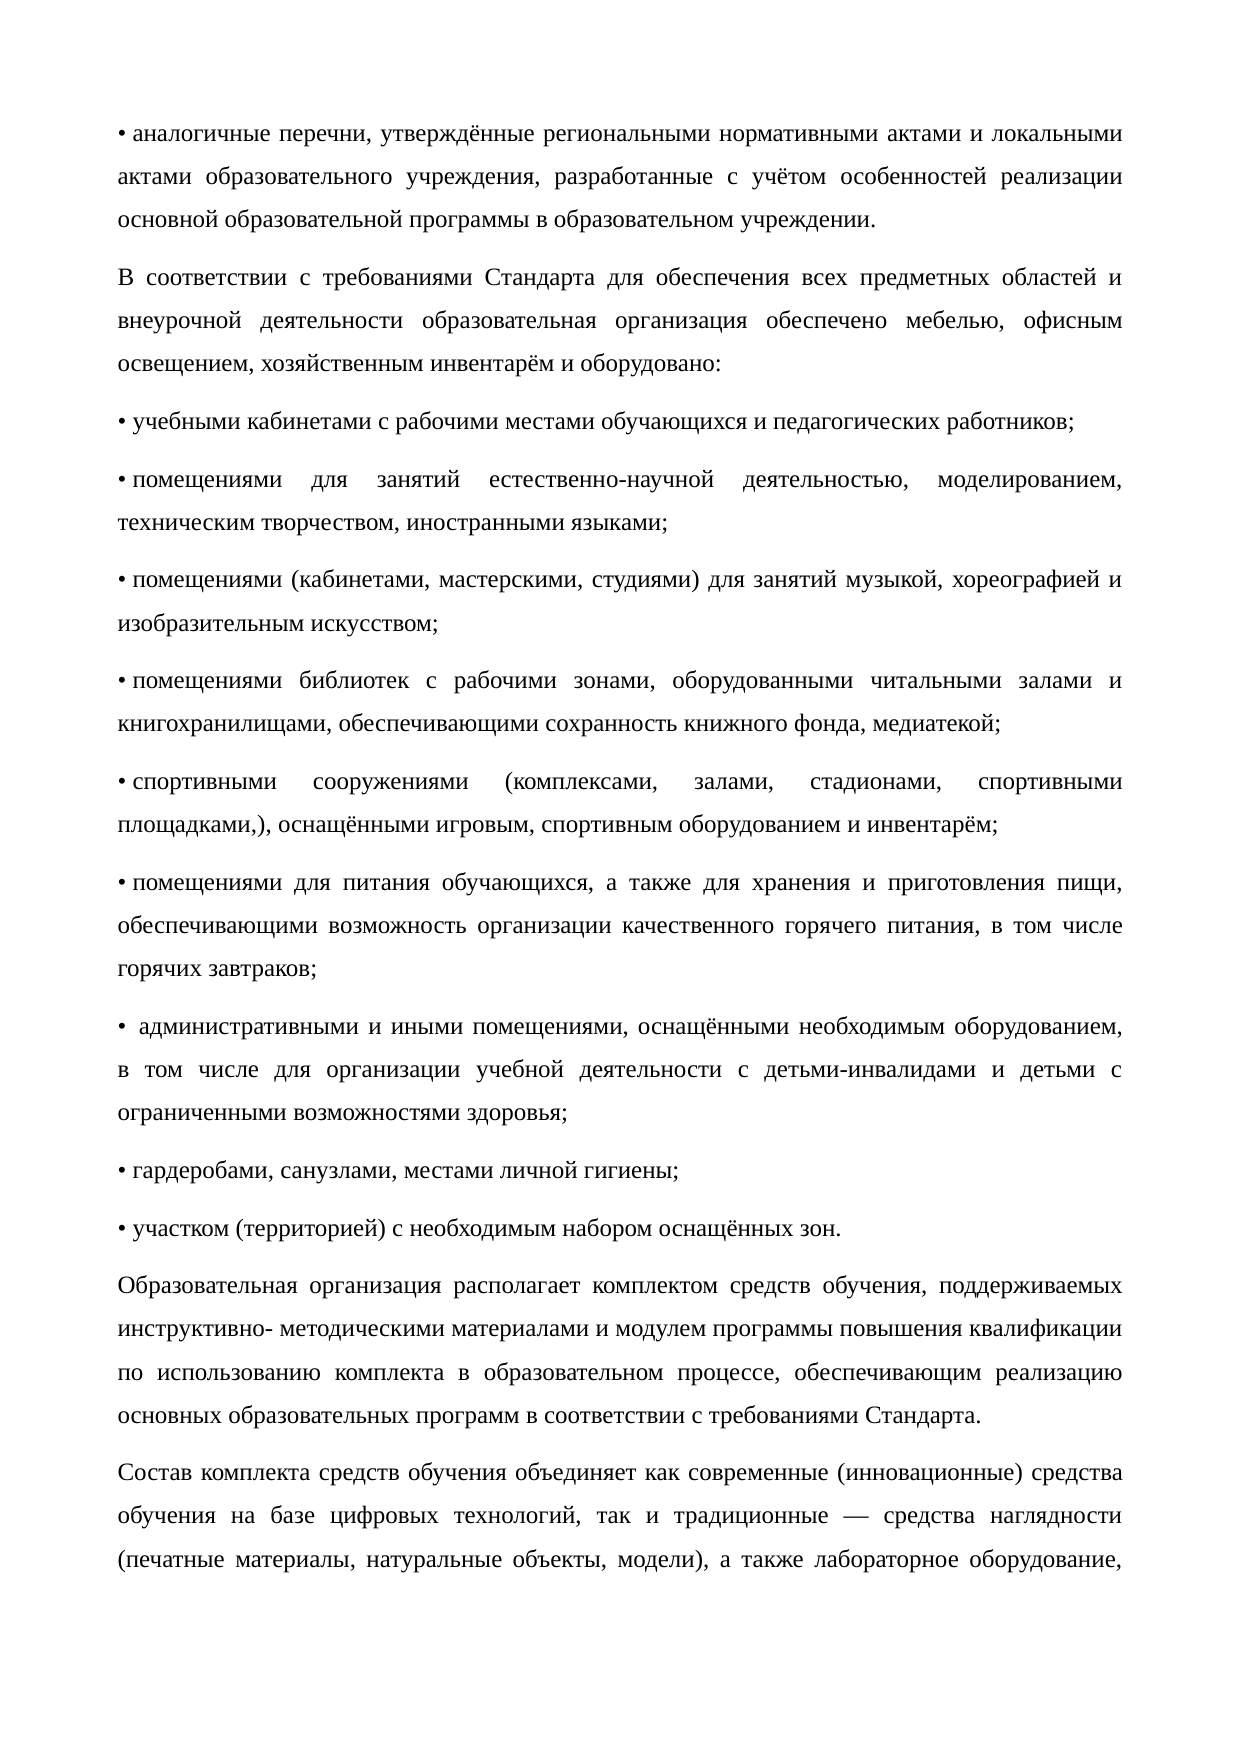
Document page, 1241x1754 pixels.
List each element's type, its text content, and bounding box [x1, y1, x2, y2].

text • гардеробами, санузлами, местами личной гигиены; [117, 1155, 1123, 1184]
text • помещениями для занятий естественно-научной деятельностью, моделированием, техническим творчеством, иностранными языками; [117, 464, 1123, 536]
text • спортивными сооружениями (комплексами, залами, стадионами, спортивными площадками,), оснащёнными игровым, спортивным оборудованием и инвентарём; [117, 766, 1123, 838]
text • помещениями для питания обучающихся, а также для хранения и приготовления пищи, обеспечивающими возможность организации качественного горячего питания, в том числе горячих завтраков; [117, 867, 1123, 982]
text Состав комплекта средств обучения объединяет как современные (инновационные) средства обучения на базе цифровых технологий, так и традиционные — средства наглядности (печатные материалы, натуральные объекты, модели), а также лабораторное оборудование, [117, 1457, 1123, 1572]
text • учебными кабинетами с рабочими местами обучающихся и педагогических работников; [117, 406, 1123, 435]
text • помещениями библиотек с рабочими зонами, оборудованными читальными залами и книгохранилищами, обеспечивающими сохранность книжного фонда, медиатекой; [117, 665, 1123, 737]
text • аналогичные перечни, утверждённые региональными нормативными актами и локальными актами образовательного учреждения, разработанные с учётом особенностей реализации основной образовательной программы в образовательном учреждении. [117, 118, 1123, 233]
text • участком (территорией) с необходимым набором оснащённых зон. [117, 1213, 1123, 1241]
text В соответствии с требованиями Стандарта для обеспечения всех предметных областей и внеурочной деятельности образовательная организация обеспечено мебелью, офисным освещением, хозяйственным инвентарём и оборудовано: [117, 262, 1123, 377]
text • помещениями (кабинетами, мастерскими, студиями) для занятий музыкой, хореографией и изобразительным искусством; [117, 564, 1123, 636]
text • административными и иными помещениями, оснащёнными необходимым оборудованием, в том числе для организации учебной деятельности с детьми-инвалидами и детьми с ограниченными возможностями здоровья; [117, 1011, 1123, 1126]
text Образовательная организация располагает комплектом средств обучения, поддерживаемых инструктивно- методическими материалами и модулем программы повышения квалификации по использованию комплекта в образовательном процессе, обеспечивающим реализацию основных образовательных программ в соответствии с требованиями Стандарта. [117, 1270, 1123, 1428]
